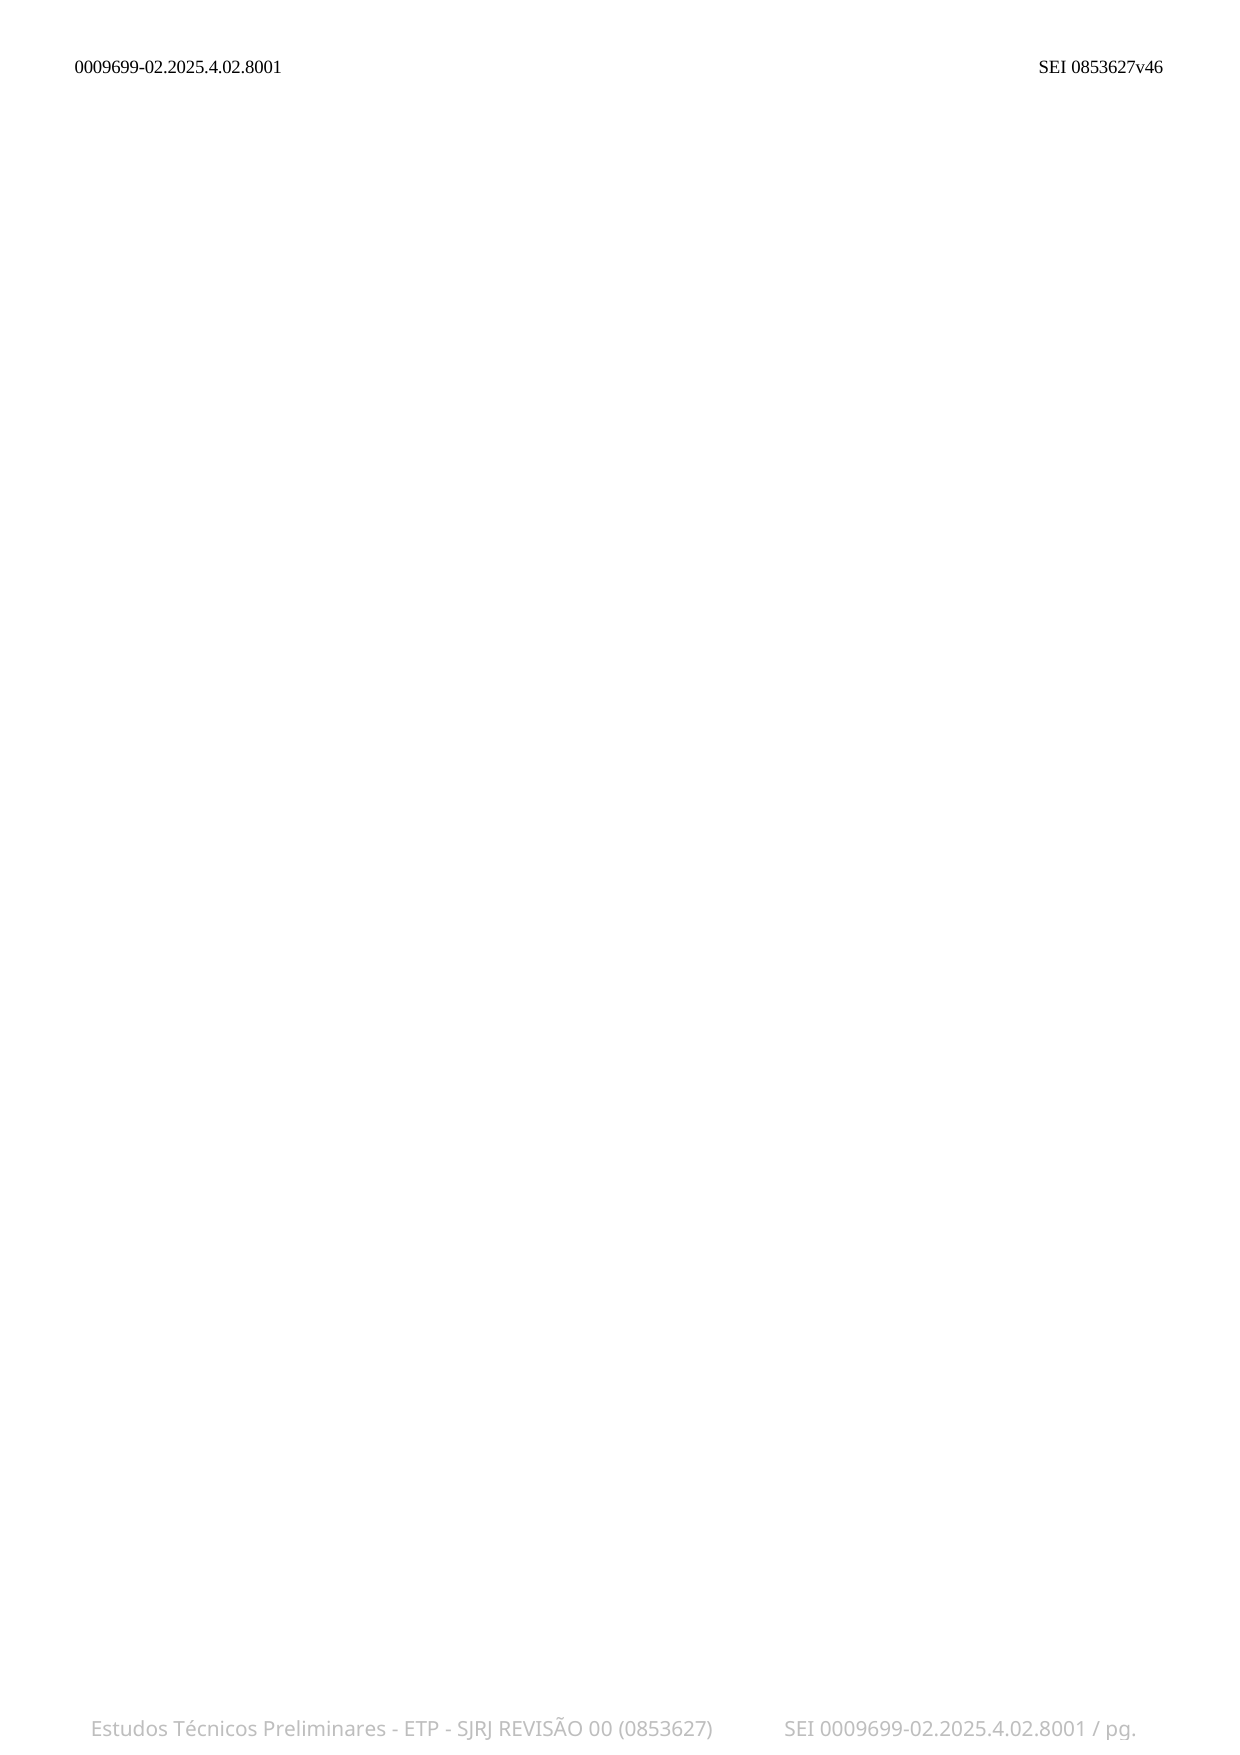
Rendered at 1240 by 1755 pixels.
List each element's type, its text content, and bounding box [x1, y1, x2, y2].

text 0009699-02.2025.4.02.8001 SEI 0853627v46 [74, 56, 1181, 78]
